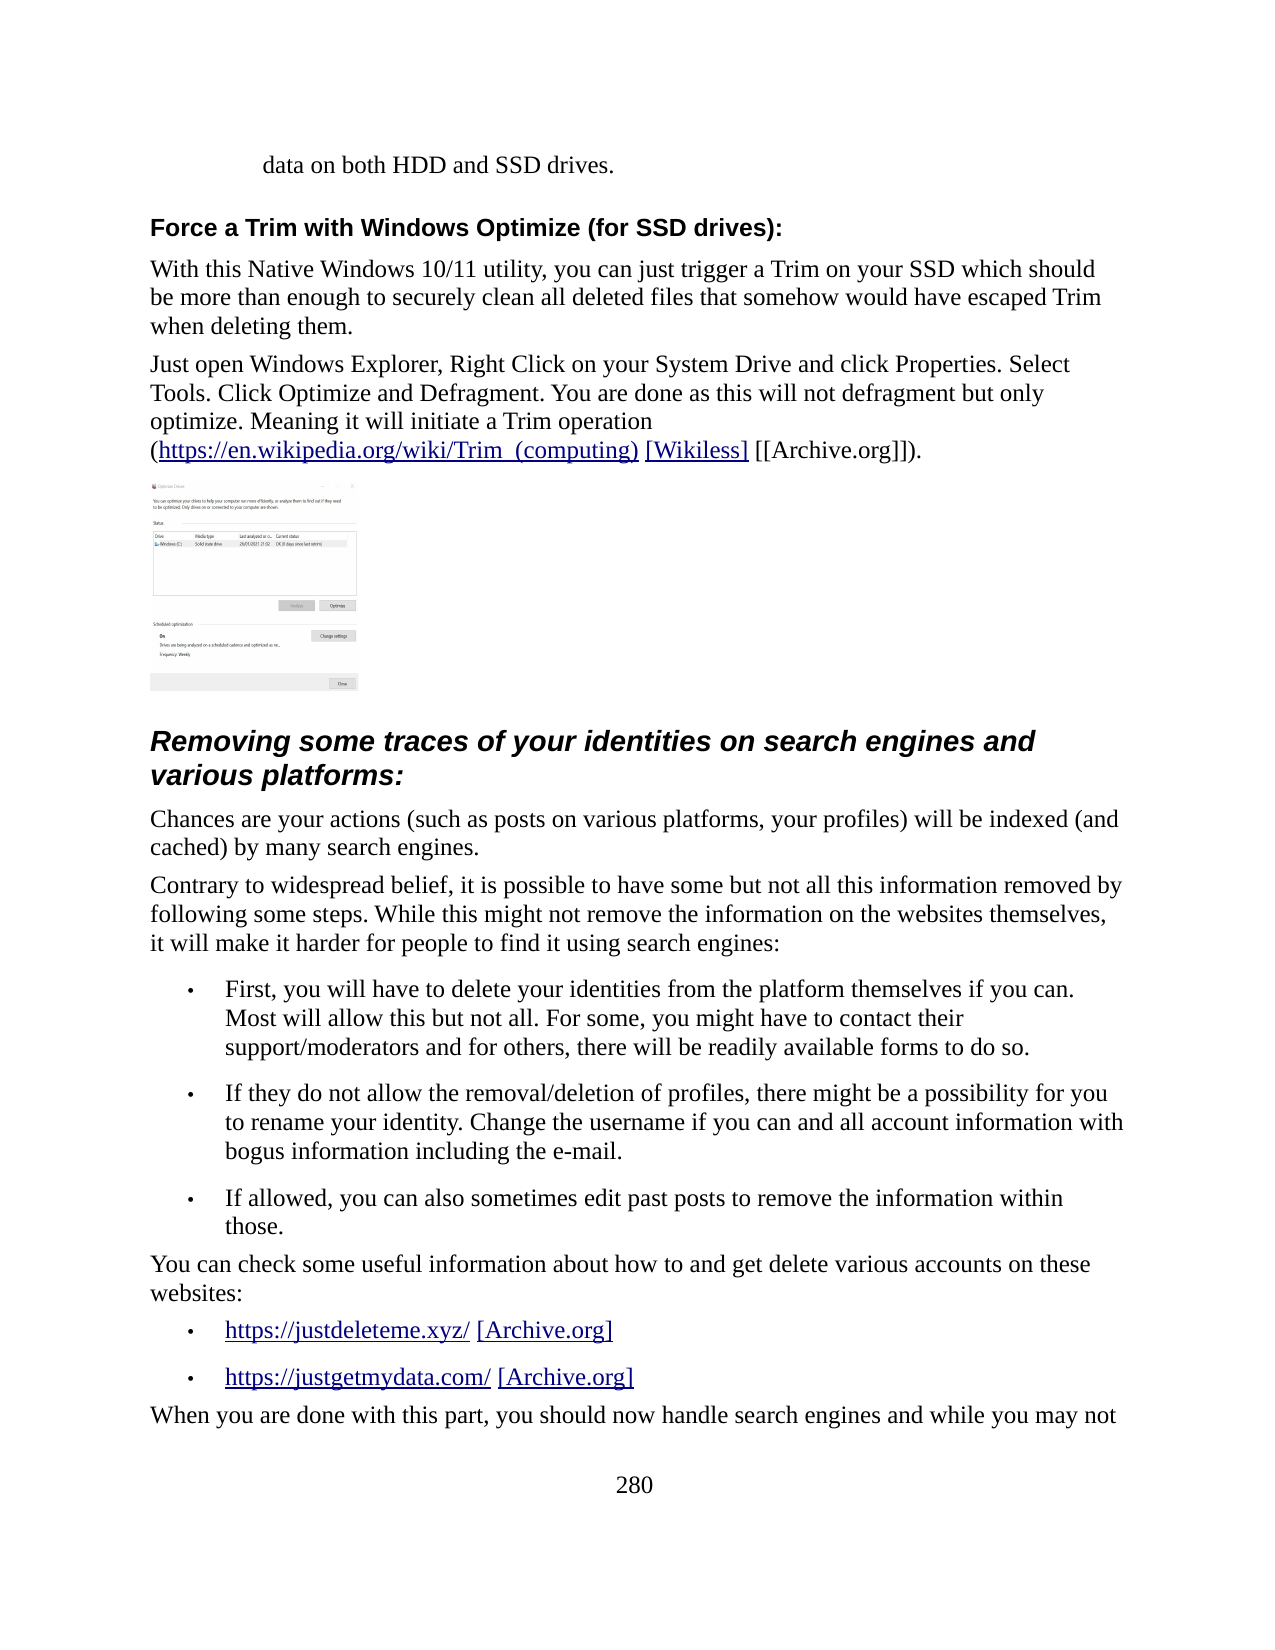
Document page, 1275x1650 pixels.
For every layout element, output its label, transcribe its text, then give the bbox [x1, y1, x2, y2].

text When you are done with this part, you should now handle search engines and while you may not [150, 1400, 1125, 1429]
picture [150, 481, 359, 691]
list https://justdeleteme.xyz/ [Archive.org] [187, 1316, 1125, 1344]
text Chances are your actions (such as posts on various platforms, your profiles) will be indexed (and cached) by many search engines. [150, 804, 1125, 861]
text With this Native Windows 10/11 utility, you can just trigger a Trim on your SSD which should be more than enough to securely clean all deleted files that somehow would have escaped Trim when deleting them. [150, 254, 1125, 340]
list https://justgetmydata.com/ [Archive.org] [187, 1362, 1125, 1391]
list data on both HDD and SSD drives. [225, 150, 1125, 179]
subtitle Removing some traces of your identities on search engines and various platforms: [150, 724, 1125, 791]
subtitle Force a Trim with Windows Optimize (for SSD drives): [150, 213, 1125, 241]
text Just open Windows Explorer, Right Click on your System Drive and click Properties. Select Tools. Click Optimize and Defragment. You are done as this will not defragment but only optimize. Meaning it will initiate a Trim operation (https://en.wikipedia.org/wiki/Trim_(computing) [Wikiless] [[Archive.org]]). [150, 349, 1125, 464]
list If allowed, you can also sometimes edit past posts to remove the information within those. [187, 1183, 1125, 1240]
text You can check some useful information about how to and get delete various accounts on these websites: [150, 1249, 1125, 1307]
list First, you will have to delete your identities from the platform themselves if you can. Most will allow this but not all. For some, you might have to contact their support/moderators and for others, there will be readily available forms to do so. [187, 974, 1125, 1061]
text Contrary to widespread belief, it is possible to have some but not all this information removed by following some steps. While this might not remove the information on the websites themselves, it will make it harder for people to find it using search engines: [150, 870, 1125, 956]
list If they do not allow the removal/deletion of profiles, there might be a possibility for you to rename your identity. Change the username if you can and all account information with bogus information including the e-mail. [187, 1078, 1125, 1165]
